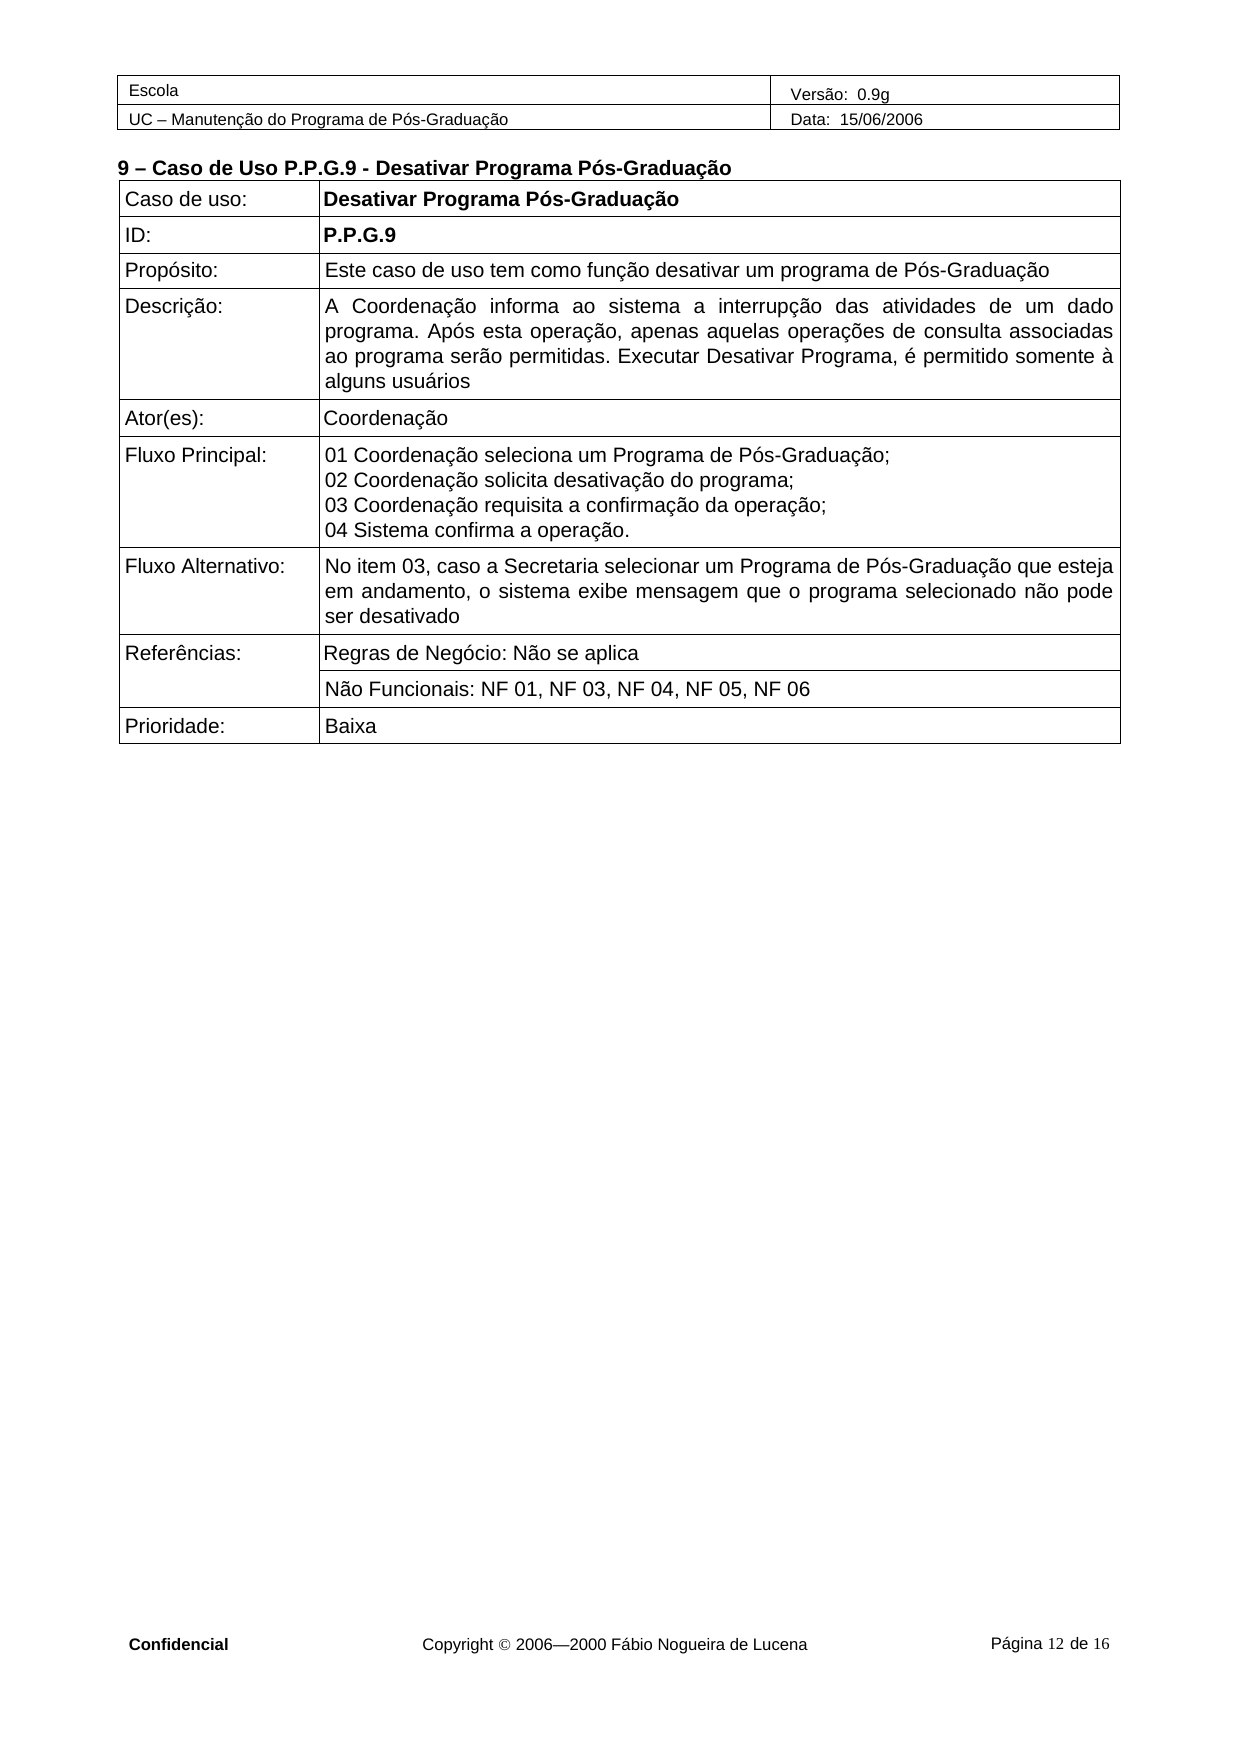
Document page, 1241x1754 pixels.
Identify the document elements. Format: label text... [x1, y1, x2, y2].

table_cell Fluxo Principal: [120, 437, 319, 547]
table_cell Descrição: [120, 289, 319, 399]
table_cell Ator(es): [120, 400, 319, 436]
table_cell ID: [120, 217, 319, 253]
table_cell P.P.G.9 [320, 217, 1120, 253]
table_header Caso de uso: [120, 181, 319, 216]
table_cell Fluxo Alternativo: [120, 548, 319, 634]
table_cell Propósito: [120, 254, 319, 287]
table_cell Este caso de uso tem como função desativar um programa de Pós-Graduação [320, 254, 1120, 287]
table_cell Baixa [320, 708, 1120, 743]
table_cell Não Funcionais: NF 01, NF 03, NF 04, NF 05, NF 06 [320, 671, 1120, 707]
table_cell Prioridade: [120, 708, 319, 743]
table_header Desativar Programa Pós-Graduação [320, 181, 1120, 216]
table_cell 01 Coordenação seleciona um Programa de Pós-Graduação; 02 Coordenação solicita desativação do programa; 03 Coordenação requisita a confirmação da operação; 04 Sistema confirma a operação. [320, 437, 1120, 547]
table_cell Coordenação [320, 400, 1120, 436]
table_cell No item 03, caso a Secretaria selecionar um Programa de Pós-Graduação que esteja em andamento, o sistema exibe mensagem que o programa selecionado não pode ser desativado [320, 548, 1120, 634]
table_cell A Coordenação informa ao sistema a interrupção das atividades de um dado programa. Após esta operação, apenas aquelas operações de consulta associadas ao programa serão permitidas. Executar Desativar Programa, é permitido somente à alguns usuários [320, 289, 1120, 399]
text 9 – Caso de Uso P.P.G.9 - Desativar Programa Pós-Graduação [117, 154, 1120, 179]
table_header Regras de Negócio: Não se aplica [320, 635, 1120, 670]
table_cell Referências: [120, 635, 319, 707]
